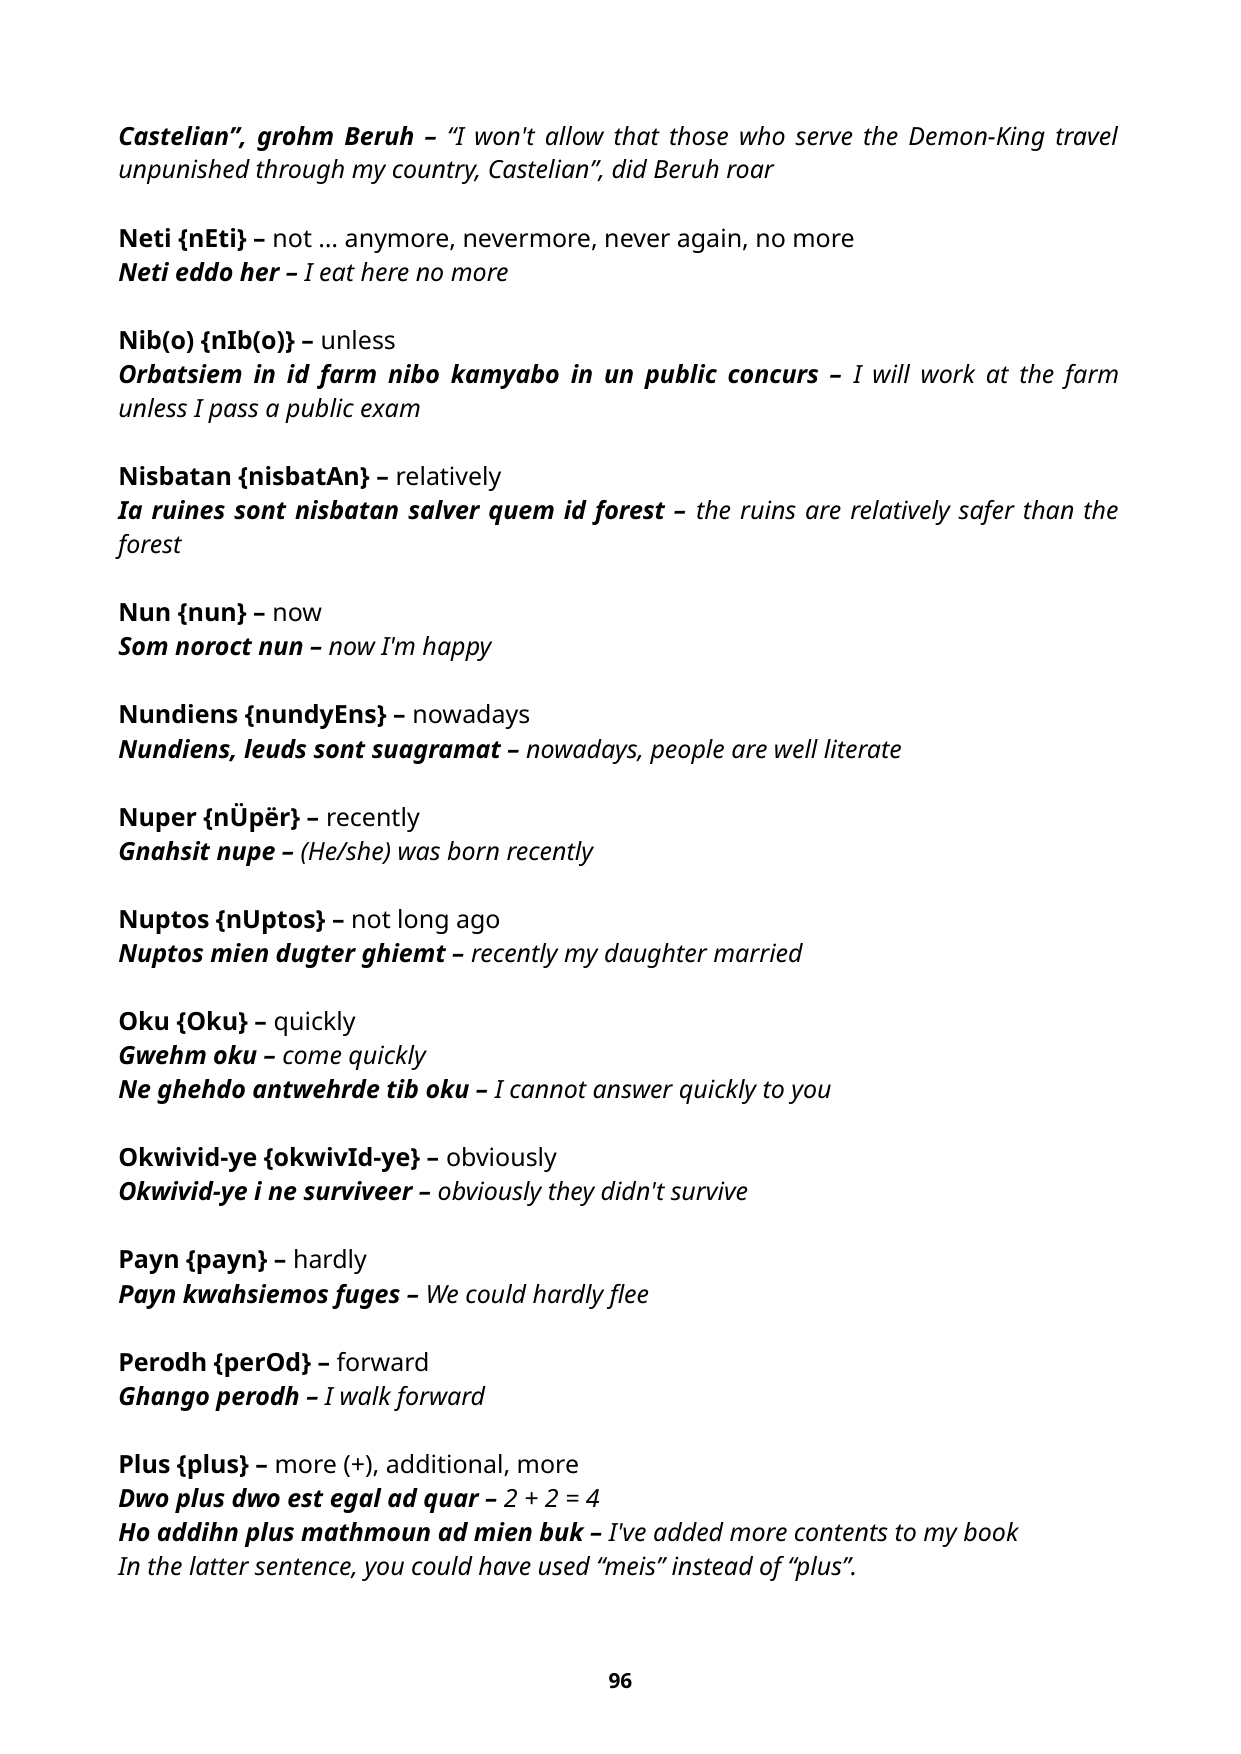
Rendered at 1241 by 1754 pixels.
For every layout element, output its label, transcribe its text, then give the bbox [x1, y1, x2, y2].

text Nundiens {nundyEns} – nowadays [118, 697, 1122, 731]
text In the latter sentence, you could have used “meis” instead of “plus”. [118, 1549, 1122, 1583]
text Nundiens, leuds sont suagramat – nowadays, people are well literate [118, 731, 1122, 765]
text Nuptos mien dugter ghiemt – recently my daughter married [118, 936, 1122, 970]
text Ne ghehdo antwehrde tib oku – I cannot answer quickly to you [118, 1072, 1122, 1106]
text Nisbatan {nisbatAn} – relatively [118, 459, 1122, 493]
text Ghango perodh – I walk forward [118, 1378, 1122, 1412]
text Plus {plus} – more (+), additional, more [118, 1447, 1122, 1481]
text Gwehm oku – come quickly [118, 1038, 1122, 1072]
text Perodh {perOd} – forward [118, 1344, 1122, 1378]
text Nib(o) {nIb(o)} – unless [118, 322, 1122, 357]
text Ho addihn plus mathmoun ad mien buk – I've added more contents to my book [118, 1515, 1122, 1549]
text Payn {payn} – hardly [118, 1242, 1122, 1276]
text Neti eddo her – I eat here no more [118, 254, 1122, 288]
text Nuptos {nUptos} – not long ago [118, 902, 1122, 936]
text Nuper {nÜpër} – recently [118, 799, 1122, 833]
text Castelian”, grohm Beruh – “I won't allow that those who serve the Demon-King travel unpunished through my country, Castelian”, did Beruh roar [118, 118, 1122, 186]
text Gnahsit nupe – (He/she) was born recently [118, 833, 1122, 867]
text Oku {Oku} – quickly [118, 1004, 1122, 1038]
text Neti {nEti} – not … anymore, nevermore, never again, no more [118, 220, 1122, 254]
text Okwivid-ye {okwivId-ye} – obviously [118, 1140, 1122, 1174]
text Nun {nun} – now [118, 595, 1122, 629]
text Som noroct nun – now I'm happy [118, 629, 1122, 663]
text Ia ruines sont nisbatan salver quem id forest – the ruins are relatively safer than the forest [118, 493, 1122, 561]
text Okwivid-ye i ne surviveer – obviously they didn't survive [118, 1174, 1122, 1208]
text Dwo plus dwo est egal ad quar – 2 + 2 = 4 [118, 1481, 1122, 1515]
text Orbatsiem in id farm nibo kamyabo in un public concurs – I will work at the farm unless I pass a public exam [118, 357, 1122, 425]
text Payn kwahsiemos fuges – We could hardly flee [118, 1276, 1122, 1310]
